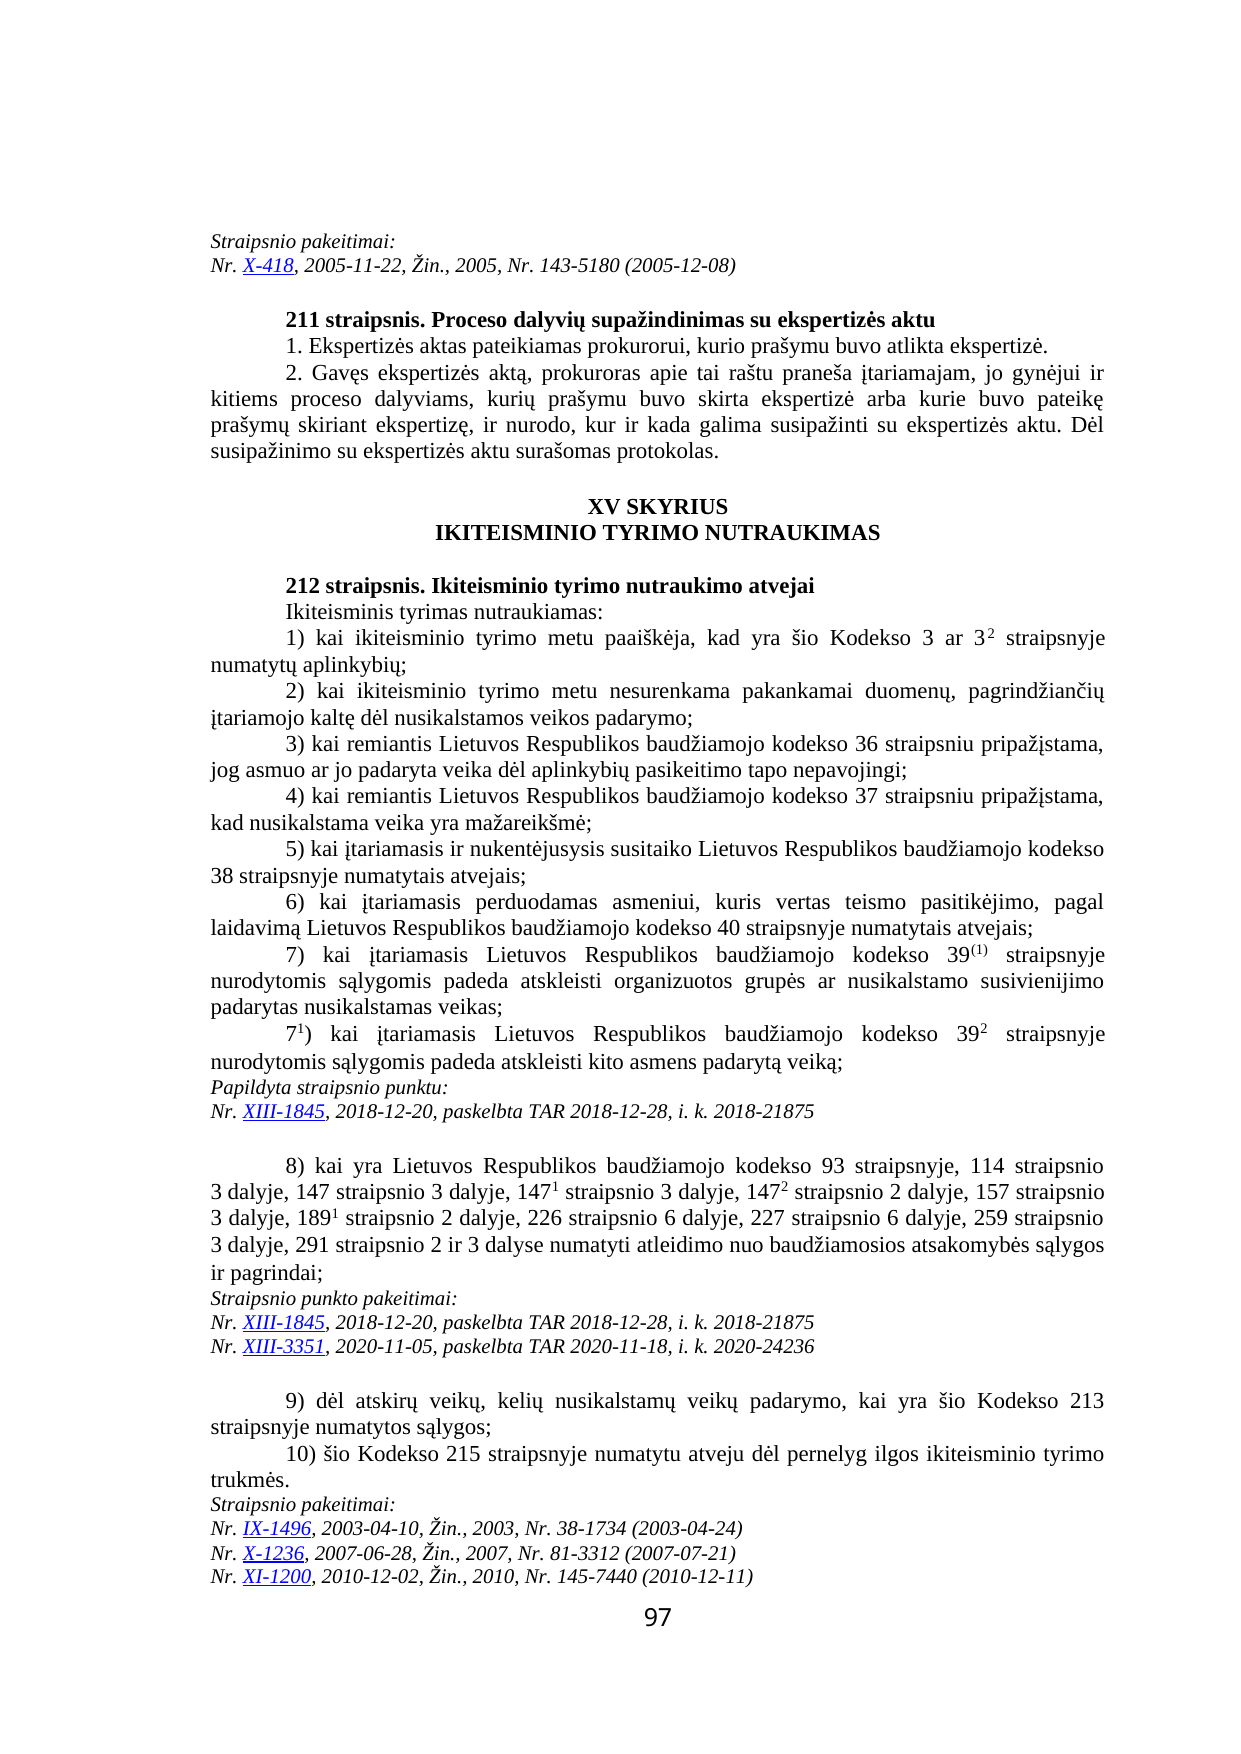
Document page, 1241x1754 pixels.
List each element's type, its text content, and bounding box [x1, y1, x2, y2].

text Nr. XIII-3351, 2020-11-05, paskelbta TAR 2020-11-18, i. k. 2020-24236 [210, 1334, 1105, 1358]
text 10) šio Kodekso 215 straipsnyje numatytu atveju dėl pernelyg ilgos ikiteisminio tyrimo trukmės. [210, 1439, 1105, 1492]
text 71) kai įtariamasis Lietuvos Respublikos baudžiamojo kodekso 392 straipsnyje nurodytomis sąlygomis padeda atskleisti kito asmens padarytą veiką; [210, 1020, 1105, 1075]
text Papildyta straipsnio punktu: [210, 1075, 1105, 1099]
text 7) kai įtariamasis Lietuvos Respublikos baudžiamojo kodekso 39(1) straipsnyje nurodytomis sąlygomis padeda atskleisti organizuotos grupės ar nusikalstamo susivienijimo padarytas nusikalstamas veikas; [210, 941, 1105, 1020]
text 8) kai yra Lietuvos Respublikos baudžiamojo kodekso 93 straipsnyje, 114 straipsnio 3 dalyje, 147 straipsnio 3 dalyje, 1471 straipsnio 3 dalyje, 1472 straipsnio 2 dalyje, 157 straipsnio 3 dalyje, 1891 straipsnio 2 dalyje, 226 straipsnio 6 dalyje, 227 straipsnio 6 dalyje, 259 straipsnio 3 dalyje, 291 straipsnio 2 ir 3 dalyse numatyti atleidimo nuo baudžiamosios atsakomybės sąlygos ir pagrindai; [210, 1152, 1105, 1286]
text 9) dėl atskirų veikų, kelių nusikalstamų veikų padarymo, kai yra šio Kodekso 213 straipsnyje numatytos sąlygos; [210, 1387, 1105, 1439]
text 1. Ekspertizės aktas pateikiamas prokurorui, kurio prašymu buvo atlikta ekspertizė. [210, 332, 1105, 358]
text 1) kai ikiteisminio tyrimo metu paaiškėja, kad yra šio Kodekso 3 ar 32 straipsnyje numatytų aplinkybių; [210, 624, 1105, 677]
text 6) kai įtariamasis perduodamas asmeniui, kuris vertas teismo pasitikėjimo, pagal laidavimą Lietuvos Respublikos baudžiamojo kodekso 40 straipsnyje numatytais atvejais; [210, 888, 1105, 941]
text 5) kai įtariamasis ir nukentėjusysis susitaiko Lietuvos Respublikos baudžiamojo kodekso 38 straipsnyje numatytais atvejais; [210, 835, 1105, 888]
text Nr. IX-1496, 2003-04-10, Žin., 2003, Nr. 38-1734 (2003-04-24) [210, 1516, 1105, 1540]
text Straipsnio pakeitimai: [210, 1492, 1105, 1516]
text Nr. X-1236, 2007-06-28, Žin., 2007, Nr. 81-3312 (2007-07-21) [210, 1540, 1105, 1564]
text 4) kai remiantis Lietuvos Respublikos baudžiamojo kodekso 37 straipsniu pripažįstama, kad nusikalstama veika yra mažareikšmė; [210, 783, 1105, 835]
text 211 straipsnis. Proceso dalyvių supažindinimas su ekspertizės aktu [210, 306, 1105, 332]
subtitle XV skyrius [210, 493, 1105, 519]
text 2) kai ikiteisminio tyrimo metu nesurenkama pakankamai duomenų, pagrindžiančių įtariamojo kaltę dėl nusikalstamos veikos padarymo; [210, 677, 1105, 730]
text Ikiteisminis tyrimas nutraukiamas: [210, 598, 1105, 624]
text Nr. X-418, 2005-11-22, Žin., 2005, Nr. 143-5180 (2005-12-08) [210, 253, 1105, 277]
text Ikiteisminio tyrimo nutraukimas [210, 519, 1105, 545]
text Nr. XI-1200, 2010-12-02, Žin., 2010, Nr. 145-7440 (2010-12-11) [210, 1564, 1105, 1588]
text 212 straipsnis. Ikiteisminio tyrimo nutraukimo atvejai [210, 572, 1105, 598]
text 3) kai remiantis Lietuvos Respublikos baudžiamojo kodekso 36 straipsniu pripažįstama, jog asmuo ar jo padaryta veika dėl aplinkybių pasikeitimo tapo nepavojingi; [210, 730, 1105, 783]
text Nr. XIII-1845, 2018-12-20, paskelbta TAR 2018-12-28, i. k. 2018-21875 [210, 1099, 1105, 1123]
text Straipsnio punkto pakeitimai: [210, 1286, 1105, 1310]
text Nr. XIII-1845, 2018-12-20, paskelbta TAR 2018-12-28, i. k. 2018-21875 [210, 1310, 1105, 1334]
text Straipsnio pakeitimai: [210, 229, 1105, 253]
text 2. Gavęs ekspertizės aktą, prokuroras apie tai raštu praneša įtariamajam, jo gynėjui ir kitiems proceso dalyviams, kurių prašymu buvo skirta ekspertizė arba kurie buvo pateikę prašymų skiriant ekspertizę, ir nurodo, kur ir kada galima susipažinti su ekspertizės aktu. Dėl susipažinimo su ekspertizės aktu surašomas protokolas. [210, 358, 1105, 464]
